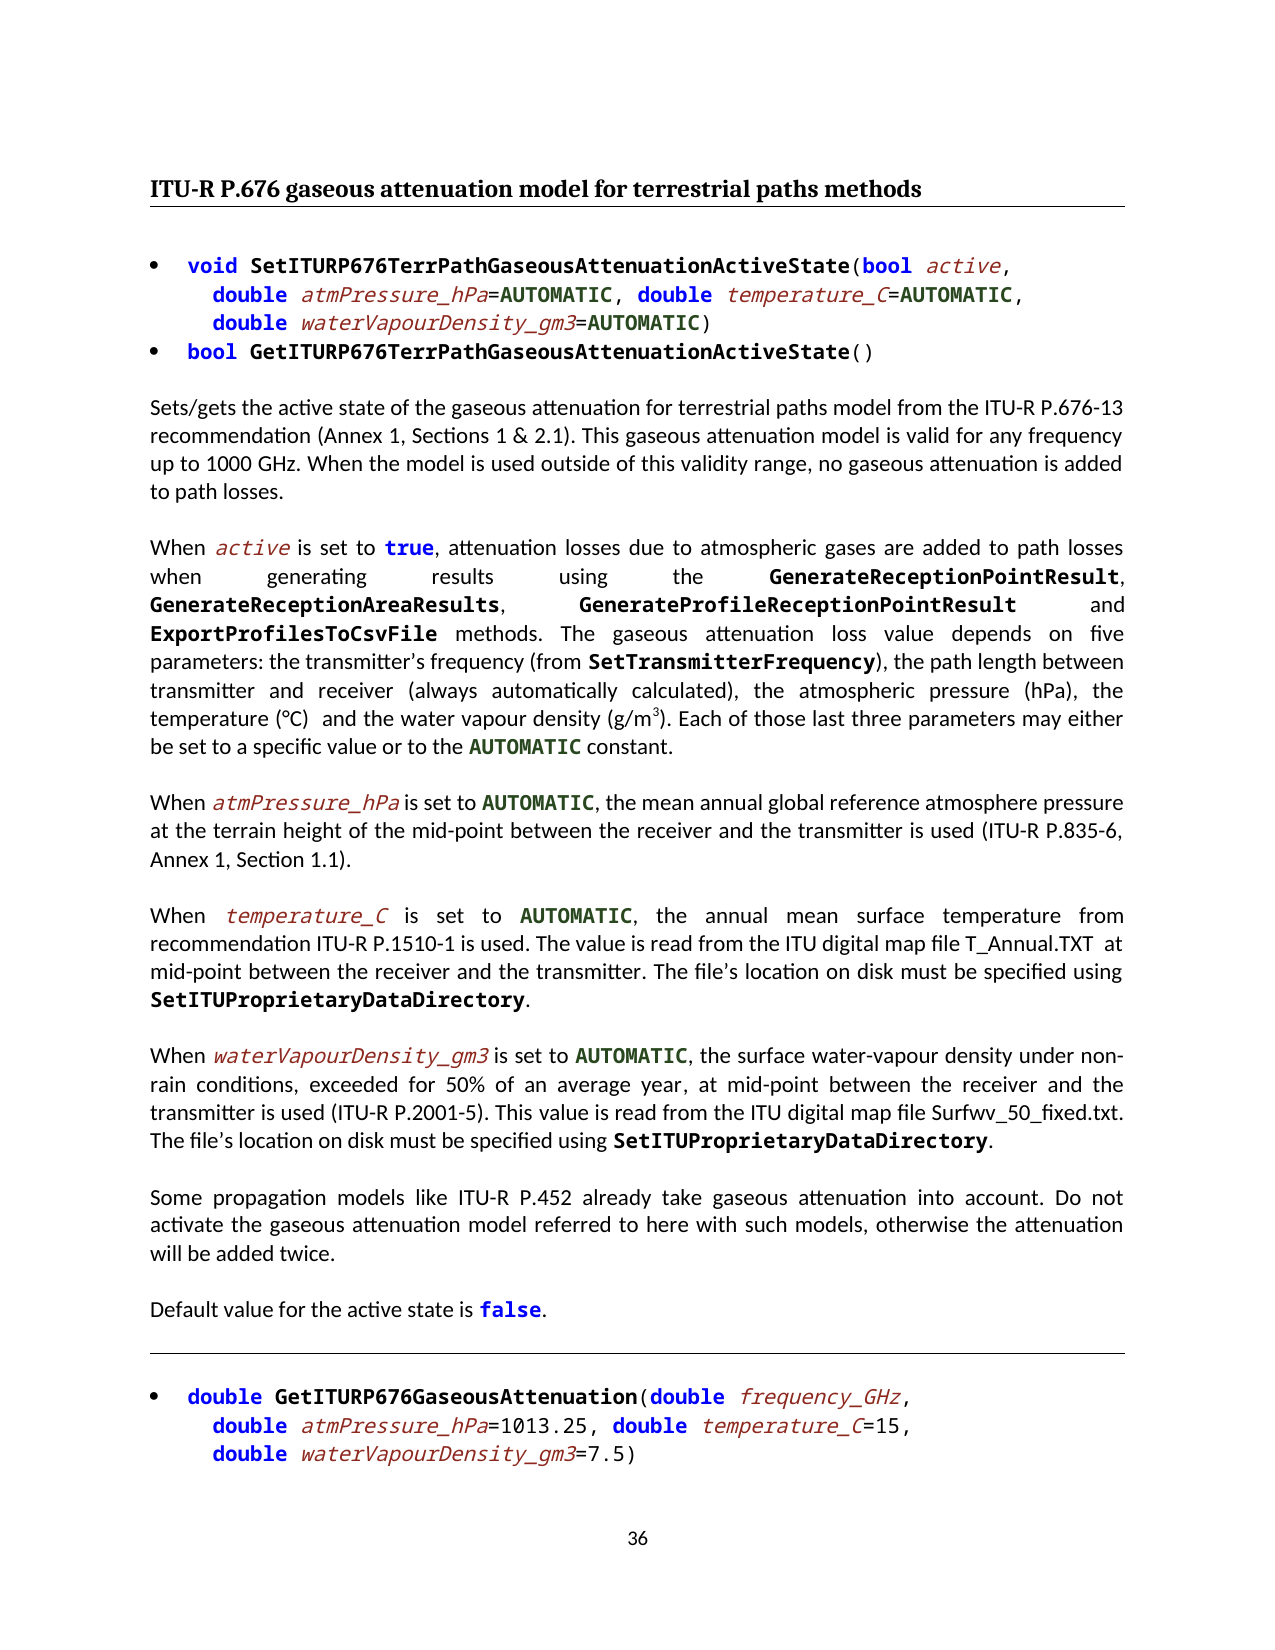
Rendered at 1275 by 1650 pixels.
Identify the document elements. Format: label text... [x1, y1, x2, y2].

subtitle ITU-R P.676 gaseous attenuation model for terrestrial paths methods [150, 175, 1125, 206]
text When waterVapourDensity_gm3 is set to AUTOMATIC, the surface water-vapour density under non-rain conditions, exceeded for 50% of an average year, at mid-point between the receiver and the transmitter is used (ITU-R P.2001-5). This value is read from the ITU digital map file Surfwv_50_fixed.txt. The file’s location on disk must be specified using SetITUProprietaryDataDirectory. [150, 1042, 1125, 1154]
list double GetITURP676GaseousAttenuation(double frequency_GHz, double atmPressure_hPa=1013.25, double temperature_C=15, double waterVapourDensity_gm3=7.5) [150, 1382, 1125, 1468]
text Sets/gets the active state of the gaseous attenuation for terrestrial paths model from the ITU-R P.676-13 recommendation (Annex 1, Sections 1 & 2.1). This gaseous attenuation model is valid for any frequency up to 1000 GHz. When the model is used outside of this validity range, no gaseous attenuation is added to path losses. [150, 393, 1125, 506]
list void SetITURP676TerrPathGaseousAttenuationActiveState(bool active, double atmPressure_hPa=AUTOMATIC, double temperature_C=AUTOMATIC, double waterVapourDensity_gm3=AUTOMATIC) [150, 252, 1125, 337]
text When atmPressure_hPa is set to AUTOMATIC, the mean annual global reference atmosphere pressure at the terrain height of the mid-point between the receiver and the transmitter is used (ITU-R P.835-6, Annex 1, Section 1.1). [150, 788, 1125, 873]
text Some propagation models like ITU-R P.452 already take gaseous attenuation into account. Do not activate the gaseous attenuation model referred to here with such models, otherwise the attenuation will be added twice. [150, 1183, 1125, 1267]
text Default value for the active state is false. [150, 1295, 1125, 1323]
list bool GetITURP676TerrPathGaseousAttenuationActiveState() [150, 337, 1125, 365]
text When temperature_C is set to AUTOMATIC, the annual mean surface temperature from recommendation ITU-R P.1510-1 is used. The value is read from the ITU digital map file T_Annual.TXT at mid-point between the receiver and the transmitter. The file’s location on disk must be specified using SetITUProprietaryDataDirectory. [150, 901, 1125, 1014]
text When active is set to true, attenuation losses due to atmospheric gases are added to path losses when generating results using the GenerateReceptionPointResult, GenerateReceptionAreaResults, GenerateProfileReceptionPointResult and ExportProfilesToCsvFile methods. The gaseous attenuation loss value depends on five parameters: the transmitter’s frequency (from SetTransmitterFrequency), the path length between transmitter and receiver (always automatically calculated), the atmospheric pressure (hPa), the temperature (°C) and the water vapour density (g/m3). Each of those last three parameters may either be set to a specific value or to the AUTOMATIC constant. [150, 533, 1125, 760]
